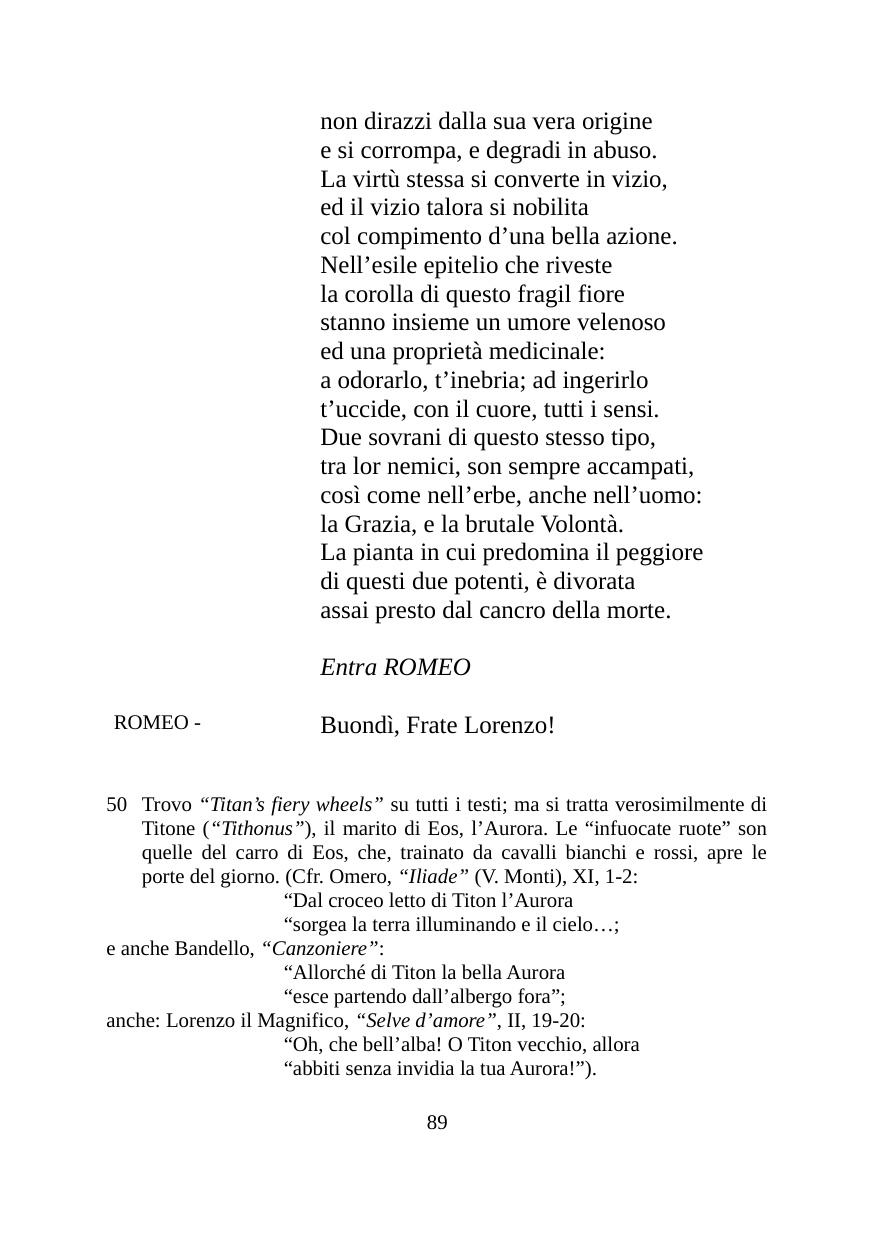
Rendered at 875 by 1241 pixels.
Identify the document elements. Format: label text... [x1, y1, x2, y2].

table_cell Entra ROMEO [313, 653, 768, 710]
table_cell ROMEO - [106, 710, 313, 767]
table_cell Buondì, Frate Lorenzo! [313, 710, 768, 767]
table_cell [106, 653, 313, 710]
table_cell [106, 106, 313, 652]
table_cell non dirazzi dalla sua vera origine e si corrompa, e degradi in abuso. La virtù stessa si converte in vizio, ed il vizio talora si nobilita col compimento d’una bella azione. Nell’esile epitelio che riveste la corolla di questo fragil fiore stanno insieme un umore velenoso ed una proprietà medicinale: a odorarlo, t’inebria; ad ingerirlo t’uccide, con il cuore, tutti i sensi. Due sovrani di questo stesso tipo, tra lor nemici, son sempre accampati, così come nell’erbe, anche nell’uomo: la Grazia, e la brutale Volontà. La pianta in cui predomina il peggiore di questi due potenti, è divorata assai presto dal cancro della morte. [313, 106, 768, 652]
